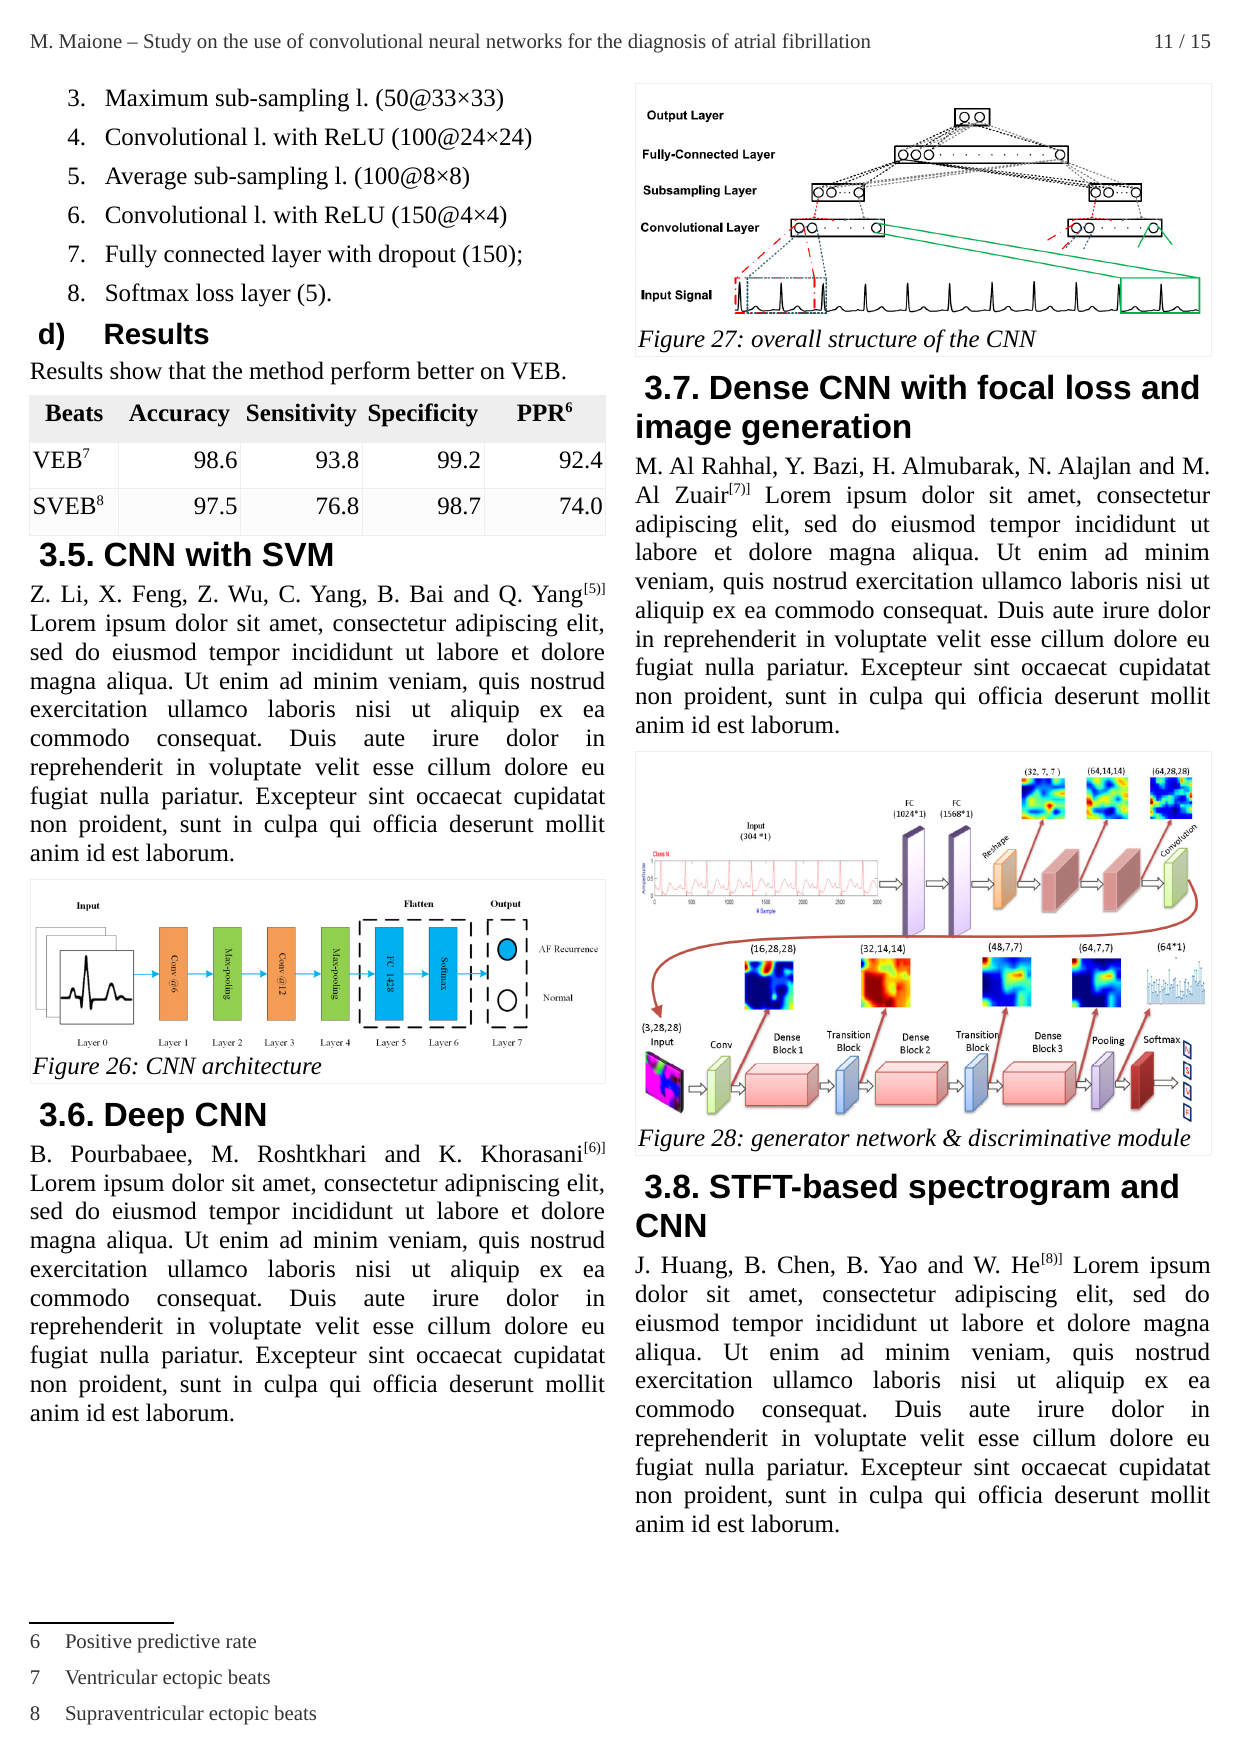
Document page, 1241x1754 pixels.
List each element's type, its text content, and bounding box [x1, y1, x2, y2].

subtitle Results [29, 317, 605, 351]
picture [637, 766, 1208, 1124]
table_header Sensitivity [241, 396, 362, 442]
table_header Specificity [363, 396, 484, 442]
subtitle STFT-based spectrogram and CNN [635, 1167, 1211, 1244]
text Figure 27: overall structure of the CNN [638, 325, 1208, 353]
list Convolutional l. with ReLU (150@4×4) [67, 200, 605, 229]
text Figure 26: CNN architecture [32, 1051, 602, 1079]
list Softmax loss layer (5). [67, 278, 605, 307]
subtitle Dense CNN with focal loss and image generation [635, 368, 1211, 445]
list Maximum sub-sampling l. (50@33×33) [67, 83, 605, 112]
text J. Huang, B. Chen, B. Yao and W. He[8] Lorem ipsum dolor sit amet, consectetur adipiscing elit, sed do eiusmod tempor incididunt ut labore et dolore magna aliqua. Ut enim ad minim veniam, quis nostrud exercitation ullamco laboris nisi ut aliquip ex ea commodo consequat. Duis aute irure dolor in reprehenderit in voluptate velit esse cillum dolore eu fugiat nulla pariatur. Excepteur sint occaecat cupidatat non proident, sunt in culpa qui officia deserunt mollit anim id est laborum. [635, 1250, 1211, 1538]
text Figure 28: generator network & discriminative module [638, 1124, 1208, 1152]
text M. Al Rahhal, Y. Bazi, H. Almubarak, N. Alajlan and M. Al Zuair[7] Lorem ipsum dolor sit amet, consectetur adipiscing elit, sed do eiusmod tempor incididunt ut labore et dolore magna aliqua. Ut enim ad minim veniam, quis nostrud exercitation ullamco laboris nisi ut aliquip ex ea commodo consequat. Duis aute irure dolor in reprehenderit in voluptate velit esse cillum dolore eu fugiat nulla pariatur. Excepteur sint occaecat cupidatat non proident, sunt in culpa qui officia deserunt mollit anim id est laborum. [635, 451, 1211, 739]
list Average sub-sampling l. (100@8×8) [67, 161, 605, 190]
table_cell 76.8 [241, 489, 362, 535]
table_cell VEB [30, 443, 118, 488]
table_cell 92.4 [485, 443, 605, 488]
text Results show that the method perform better on VEB. [29, 356, 605, 385]
picture [637, 98, 1208, 325]
table_cell 97.5 [119, 489, 240, 535]
table_cell 93.8 [241, 443, 362, 488]
table_header Accuracy [119, 396, 240, 442]
table_cell 74.0 [485, 489, 605, 535]
subtitle Deep CNN [29, 1094, 605, 1133]
table_cell SVEB [30, 489, 118, 535]
table_cell 98.6 [119, 443, 240, 488]
text Z. Li, X. Feng, Z. Wu, C. Yang, B. Bai and Q. Yang[5] Lorem ipsum dolor sit amet, consectetur adipiscing elit, sed do eiusmod tempor incididunt ut labore et dolore magna aliqua. Ut enim ad minim veniam, quis nostrud exercitation ullamco laboris nisi ut aliquip ex ea commodo consequat. Duis aute irure dolor in reprehenderit in voluptate velit esse cillum dolore eu fugiat nulla pariatur. Excepteur sint occaecat cupidatat non proident, sunt in culpa qui officia deserunt mollit anim id est laborum. [29, 579, 605, 867]
table_cell 99.2 [363, 443, 484, 488]
table_header PPR [485, 396, 605, 442]
list Fully connected layer with dropout (150); [67, 239, 605, 268]
picture [32, 894, 603, 1051]
text B. Pourbabaee, M. Roshtkhari and K. Khorasani[6] Lorem ipsum dolor sit amet, consectetur adipniscing elit, sed do eiusmod tempor incididunt ut labore et dolore magna aliqua. Ut enim ad minim veniam, quis nostrud exercitation ullamco laboris nisi ut aliquip ex ea commodo consequat. Duis aute irure dolor in reprehenderit in voluptate velit esse cillum dolore eu fugiat nulla pariatur. Excepteur sint occaecat cupidatat non proident, sunt in culpa qui officia deserunt mollit anim id est laborum. [29, 1139, 605, 1426]
table_cell 98.7 [363, 489, 484, 535]
table_header Beats [30, 396, 118, 442]
list Convolutional l. with ReLU (100@24×24) [67, 122, 605, 151]
subtitle CNN with SVM [29, 536, 605, 573]
